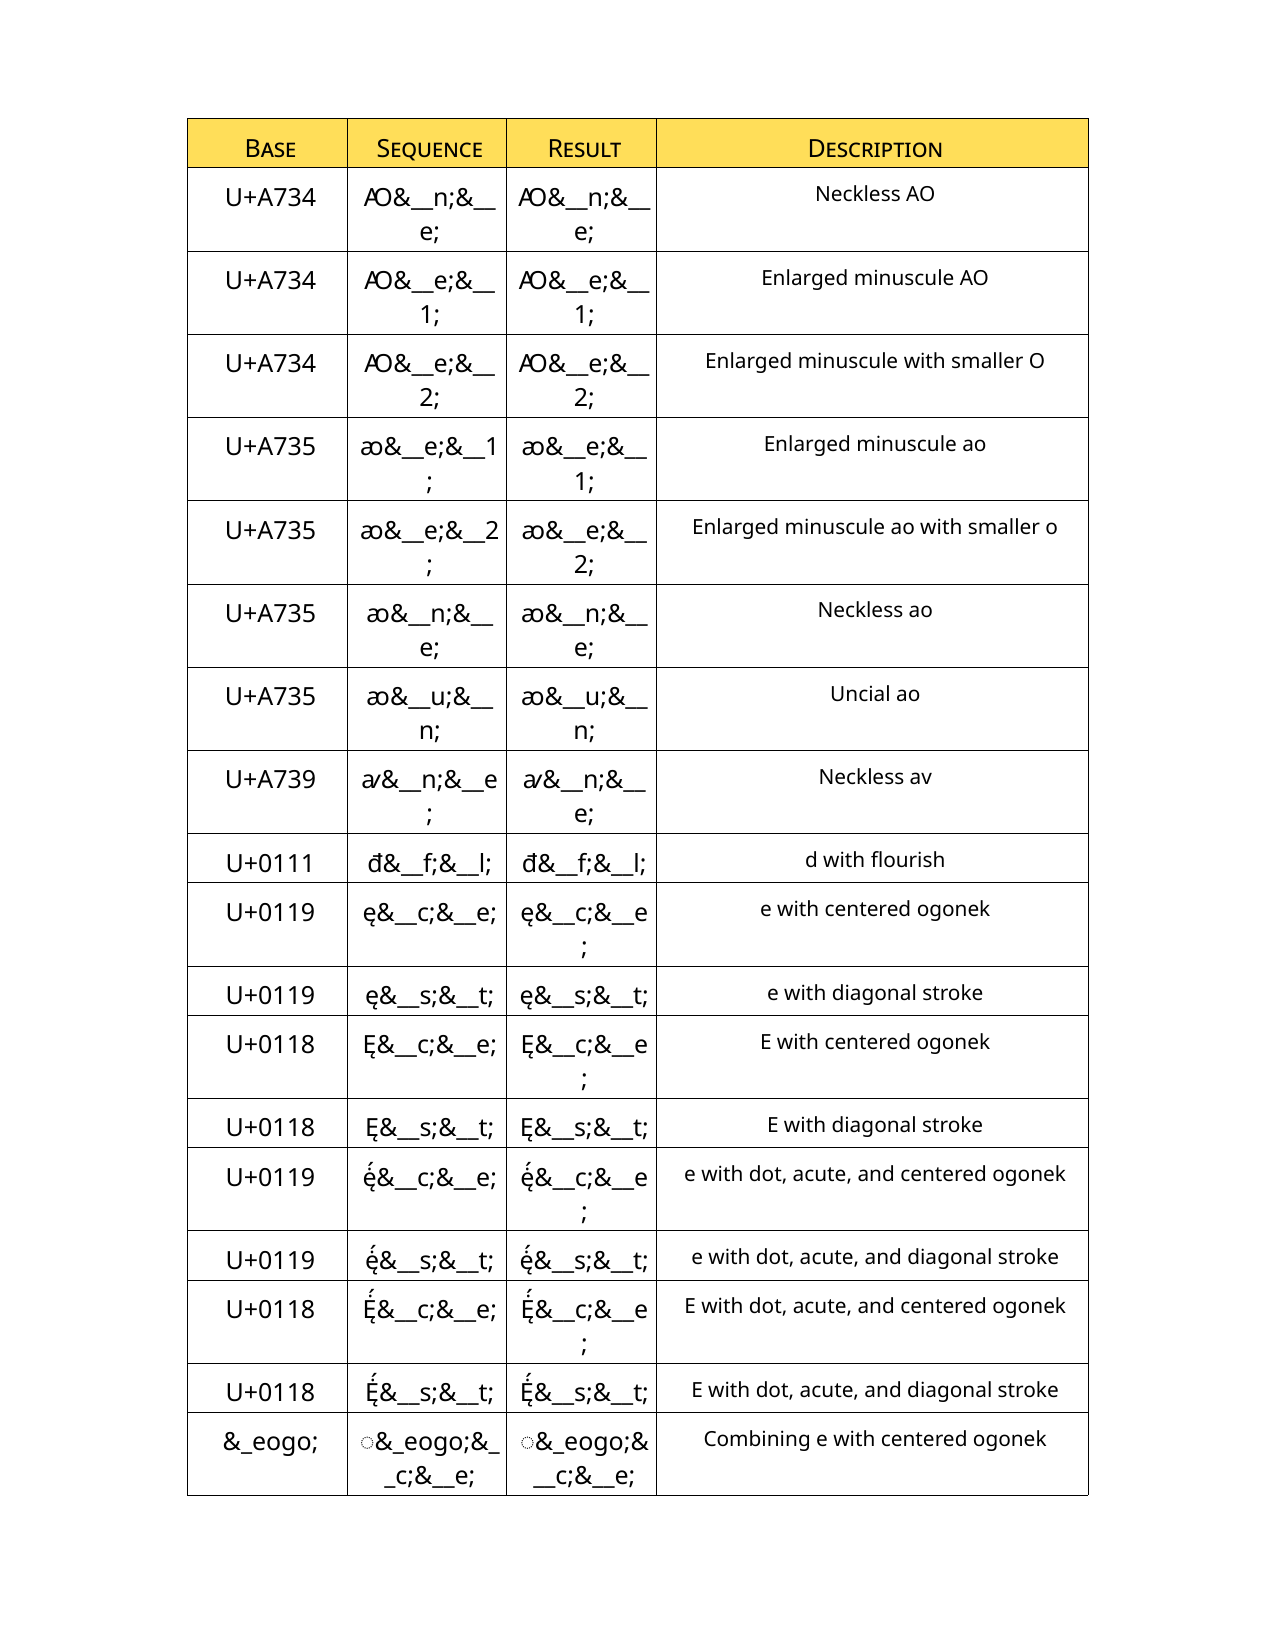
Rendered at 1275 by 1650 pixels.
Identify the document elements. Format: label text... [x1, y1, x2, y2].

table_cell U+A734 [188, 335, 347, 417]
table_cell Enlarged minuscule ao [657, 418, 1088, 500]
table_cell Enlarged minuscule with smaller O [657, 335, 1088, 417]
table_cell U+0111 [188, 834, 347, 882]
table_cell ◌&_eogo;&__c;&__e; [348, 1413, 506, 1495]
table_cell Combining e with centered ogonek [657, 1413, 1088, 1495]
table_cell ę̇́&__c;&__e; [507, 1148, 656, 1230]
table_cell đ&__f;&__l; [507, 834, 656, 882]
table_cell U+0119 [188, 883, 347, 966]
table_cell U+A739 [188, 751, 347, 833]
table_cell ꜵ&__e;&__1; [507, 418, 656, 500]
table_cell Neckless av [657, 751, 1088, 833]
table_cell ę&__s;&__t; [507, 967, 656, 1015]
table_cell U+A735 [188, 668, 347, 750]
table_cell Ꜵ&__n;&__e; [348, 168, 506, 251]
table_cell Ę̇́&__s;&__t; [507, 1364, 656, 1412]
table_cell ꜹ&__n;&__e; [348, 751, 506, 833]
table_cell Enlarged minuscule AO [657, 252, 1088, 334]
table_cell Ę&__c;&__e; [348, 1016, 506, 1098]
table_cell ꜵ&__e;&__1; [348, 418, 506, 500]
table_cell ꜵ&__u;&__n; [348, 668, 506, 750]
table_cell E with dot, acute, and centered ogonek [657, 1281, 1088, 1363]
table_cell U+0118 [188, 1099, 347, 1147]
table_cell Ę̇́&__c;&__e; [507, 1281, 656, 1363]
table_cell &_eogo; [188, 1413, 347, 1495]
table_cell e with dot, acute, and diagonal stroke [657, 1231, 1088, 1279]
table_cell ꜵ&__e;&__2; [348, 501, 506, 583]
table_cell Ꜵ&__e;&__2; [348, 335, 506, 417]
table_cell Ꜵ&__e;&__1; [507, 252, 656, 334]
table_cell U+A735 [188, 501, 347, 583]
table_cell ę̇́&__s;&__t; [348, 1231, 506, 1279]
table_cell U+0118 [188, 1281, 347, 1363]
table_cell ◌&_eogo;&__c;&__e; [507, 1413, 656, 1495]
table_cell Ꜵ&__e;&__2; [507, 335, 656, 417]
table_cell ę̇́&__s;&__t; [507, 1231, 656, 1279]
table_cell U+A735 [188, 418, 347, 500]
table_cell Ę&__s;&__t; [348, 1099, 506, 1147]
table_cell Uncial ao [657, 668, 1088, 750]
table_cell ę&__s;&__t; [348, 967, 506, 1015]
table_cell ꜹ&__n;&__e; [507, 751, 656, 833]
table_header Result [507, 119, 656, 167]
table_cell d with flourish [657, 834, 1088, 882]
table_cell Ę̇́&__c;&__e; [348, 1281, 506, 1363]
table_cell đ&__f;&__l; [348, 834, 506, 882]
table_cell E with dot, acute, and diagonal stroke [657, 1364, 1088, 1412]
table_cell ę&__c;&__e; [507, 883, 656, 966]
table_cell ꜵ&__e;&__2; [507, 501, 656, 583]
table_cell U+A734 [188, 168, 347, 251]
table_cell Enlarged minuscule ao with smaller o [657, 501, 1088, 583]
table_cell U+0119 [188, 967, 347, 1015]
table_header Description [657, 119, 1088, 167]
table_cell ꜵ&__u;&__n; [507, 668, 656, 750]
table_cell U+0118 [188, 1364, 347, 1412]
table_cell Ꜵ&__e;&__1; [348, 252, 506, 334]
table_cell U+A735 [188, 585, 347, 667]
table_header Base [188, 119, 347, 167]
table_cell U+0119 [188, 1148, 347, 1230]
table_header Sequence [348, 119, 506, 167]
table_cell U+0118 [188, 1016, 347, 1098]
table_cell Neckless ao [657, 585, 1088, 667]
table_cell ꜵ&__n;&__e; [348, 585, 506, 667]
table_cell Neckless AO [657, 168, 1088, 251]
table_cell Ę̇́&__s;&__t; [348, 1364, 506, 1412]
table_cell E with diagonal stroke [657, 1099, 1088, 1147]
table_cell U+A734 [188, 252, 347, 334]
table_cell e with centered ogonek [657, 883, 1088, 966]
table_cell Ę&__s;&__t; [507, 1099, 656, 1147]
table_cell e with dot, acute, and centered ogonek [657, 1148, 1088, 1230]
table_cell U+0119 [188, 1231, 347, 1279]
table_cell Ę&__c;&__e; [507, 1016, 656, 1098]
table_cell ę&__c;&__e; [348, 883, 506, 966]
table_cell ę̇́&__c;&__e; [348, 1148, 506, 1230]
table_cell Ꜵ&__n;&__e; [507, 168, 656, 251]
table_cell e with diagonal stroke [657, 967, 1088, 1015]
table_cell E with centered ogonek [657, 1016, 1088, 1098]
table_cell ꜵ&__n;&__e; [507, 585, 656, 667]
